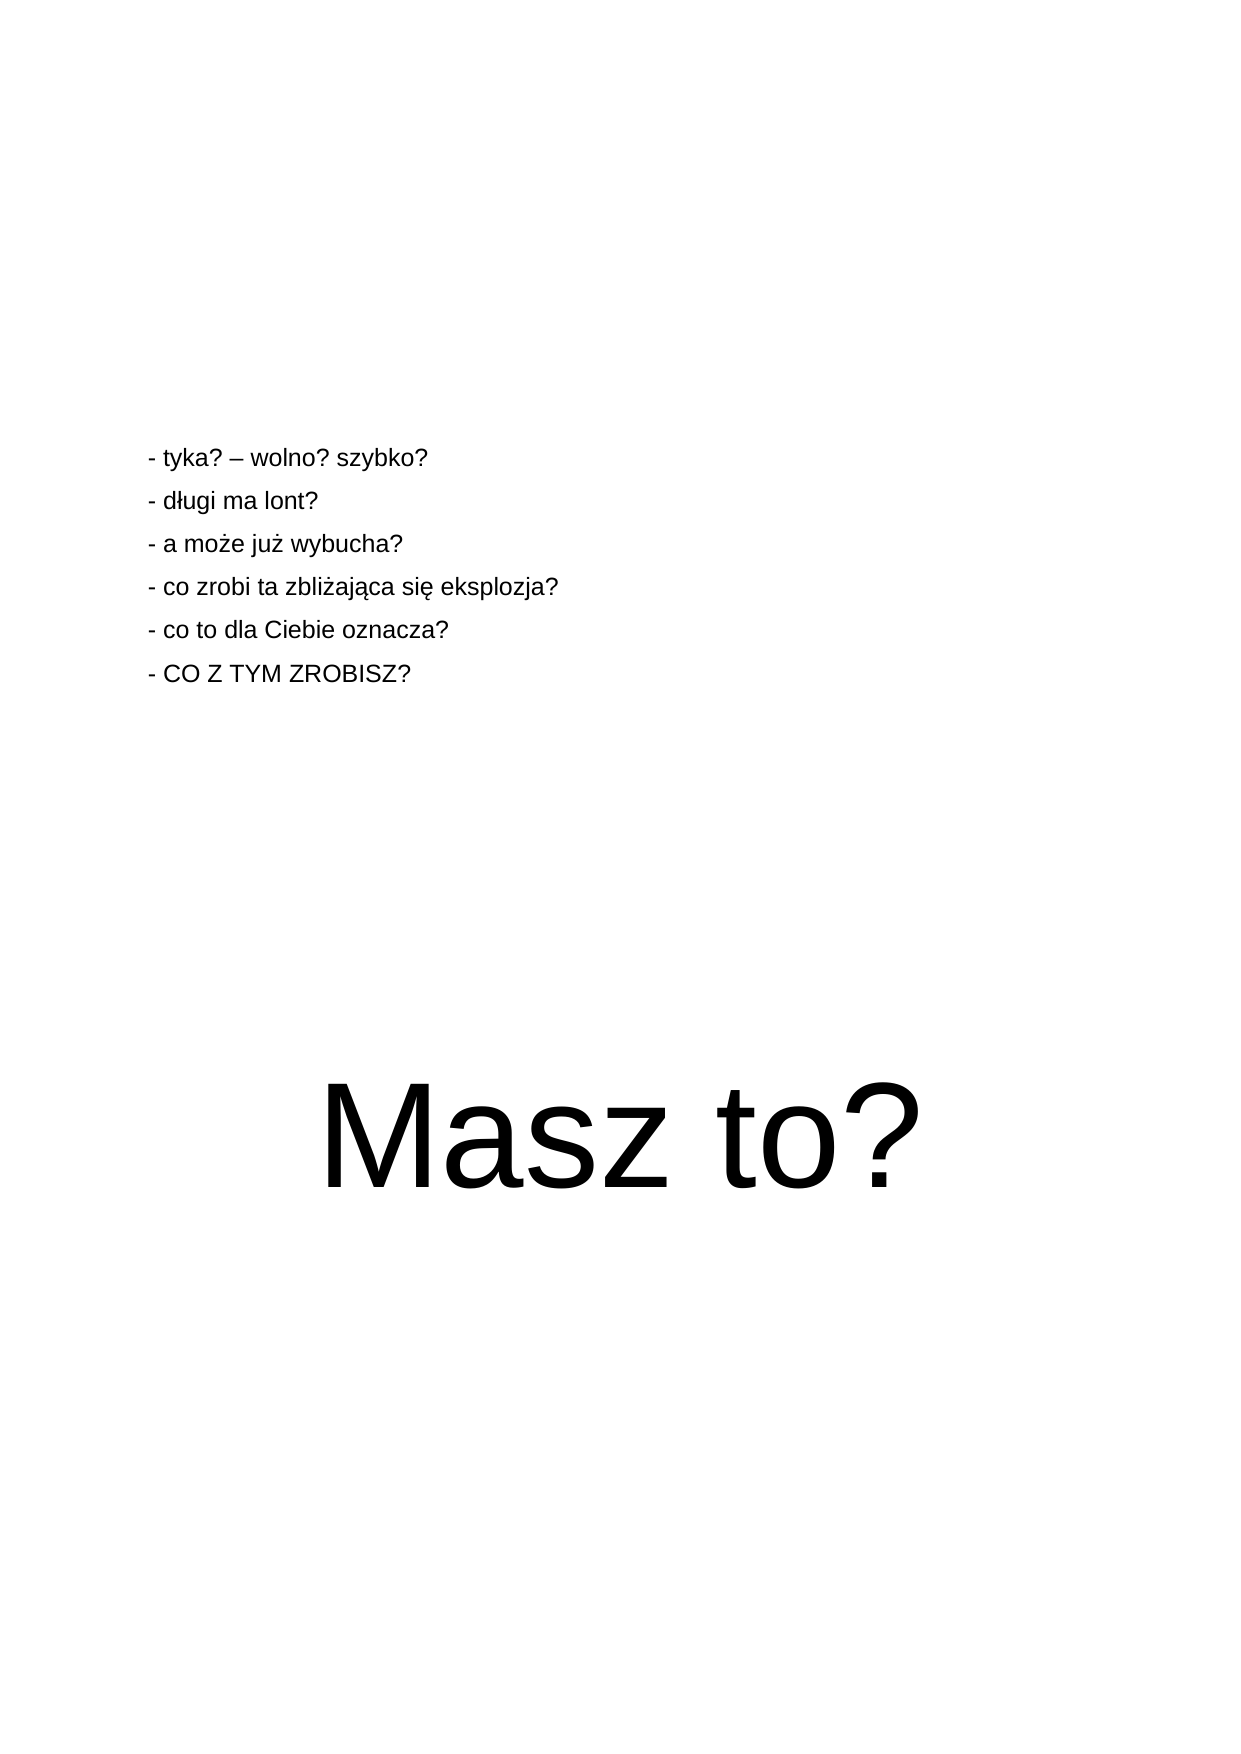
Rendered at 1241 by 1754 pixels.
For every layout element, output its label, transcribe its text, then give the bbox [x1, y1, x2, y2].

text - długi ma lont? [148, 486, 1092, 515]
text - CO Z TYM ZROBISZ? [148, 659, 1092, 687]
text - a może już wybucha? [148, 529, 1092, 558]
text - co zrobi ta zbliżająca się eksplozja? [148, 572, 1092, 601]
text - tyka? – wolno? szybko? [148, 443, 1092, 472]
text Masz to? [148, 1047, 1092, 1219]
text - co to dla Ciebie oznacza? [148, 616, 1092, 644]
